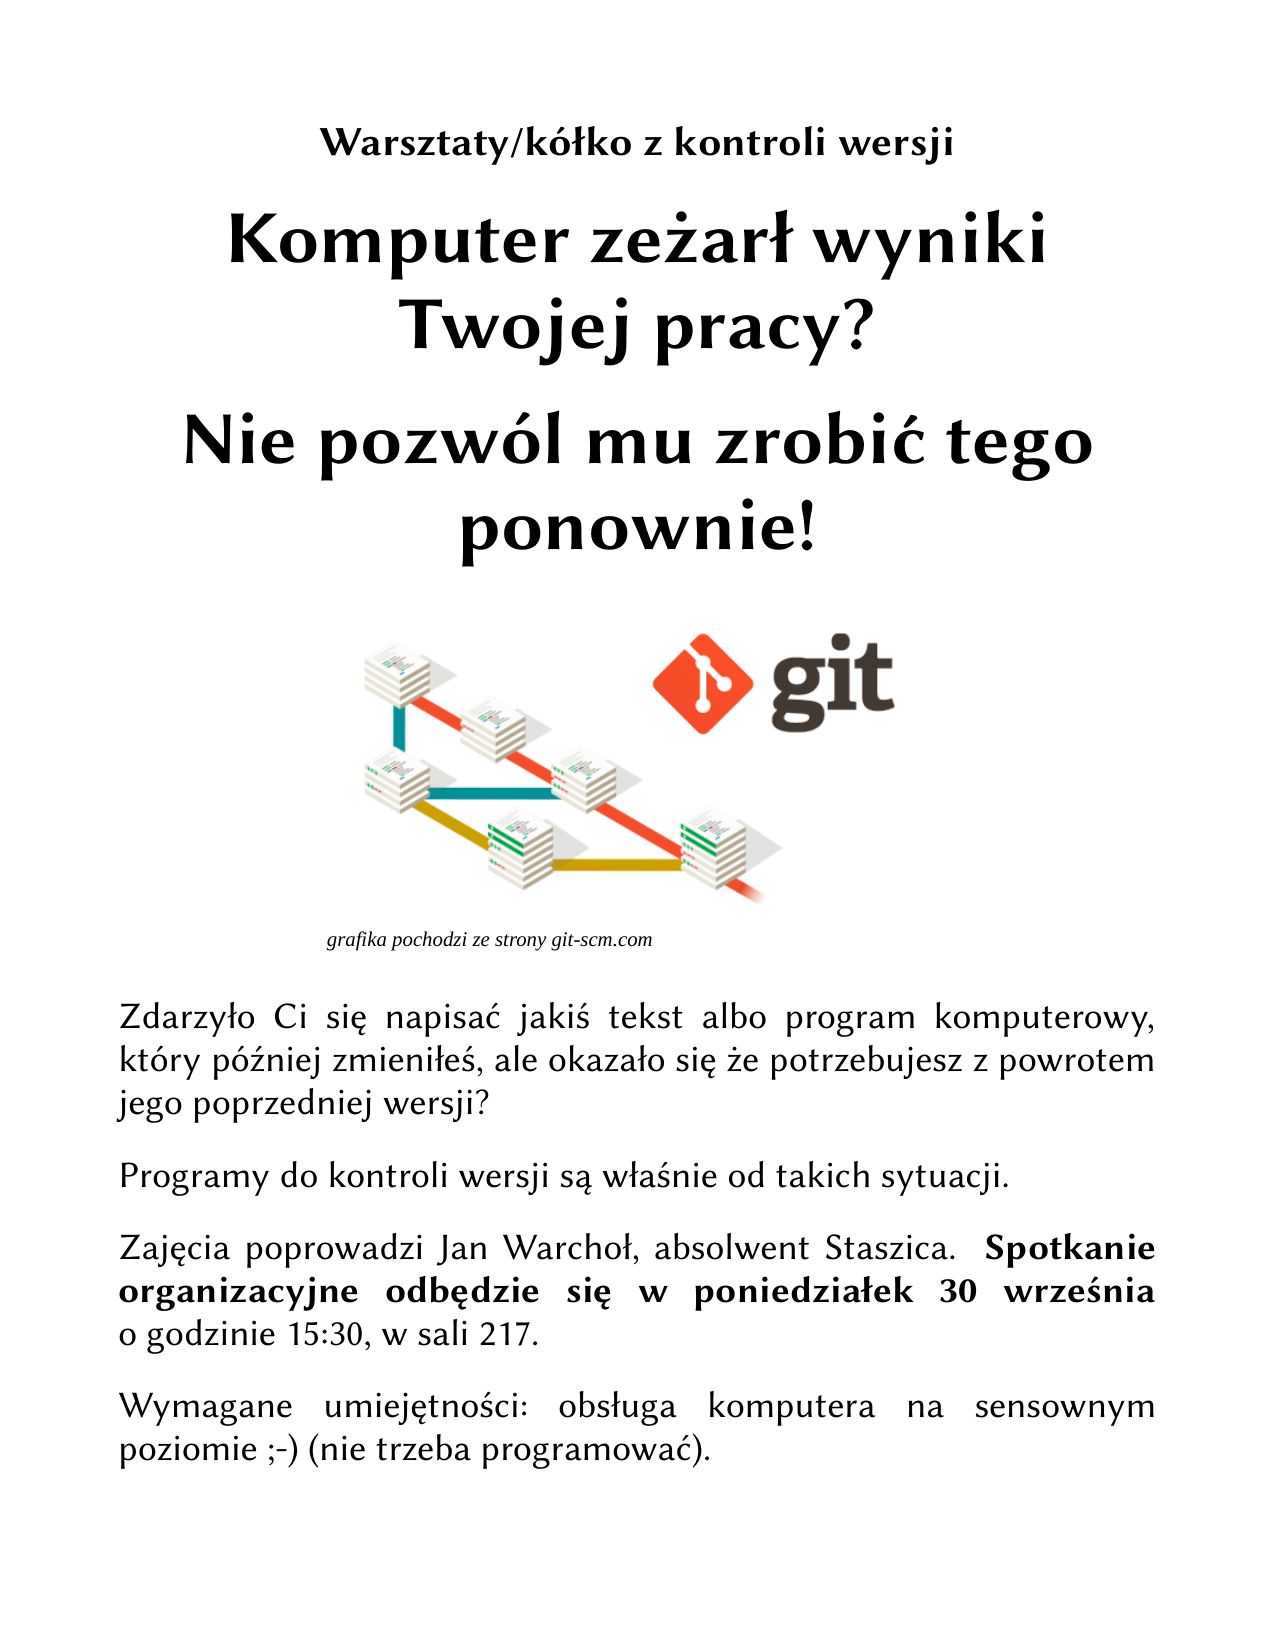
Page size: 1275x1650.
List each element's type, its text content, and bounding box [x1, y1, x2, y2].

text Warsztaty/kółko z kontroli wersji [118, 118, 1157, 166]
text Nie pozwól mu zrobić tego ponownie! [118, 397, 1157, 568]
text Komputer zeżarł wyniki Twojej pracy? [118, 196, 1157, 367]
text Wymagane umiejętności: obsługa komputera na sensownym poziomie ;-) (nie trzeba programować). [118, 1384, 1157, 1470]
text Programy do kontroli wersji są właśnie od takich sytuacji. [118, 1153, 1157, 1196]
text grafika pochodzi ze strony git-scm.com [327, 927, 948, 951]
text Zajęcia poprowadzi Jan Warchoł, absolwent Staszica. Spotkanie organizacyjne odbędzie się w poniedziałek 30 września o godzinie 15:30, w sali 217. [118, 1226, 1157, 1354]
picture [326, 596, 949, 927]
text Zdarzyło Ci się napisać jakiś tekst albo program komputerowy, który później zmieniłeś, ale okazało się że potrzebujesz z powrotem jego poprzedniej wersji? [118, 927, 1157, 1123]
